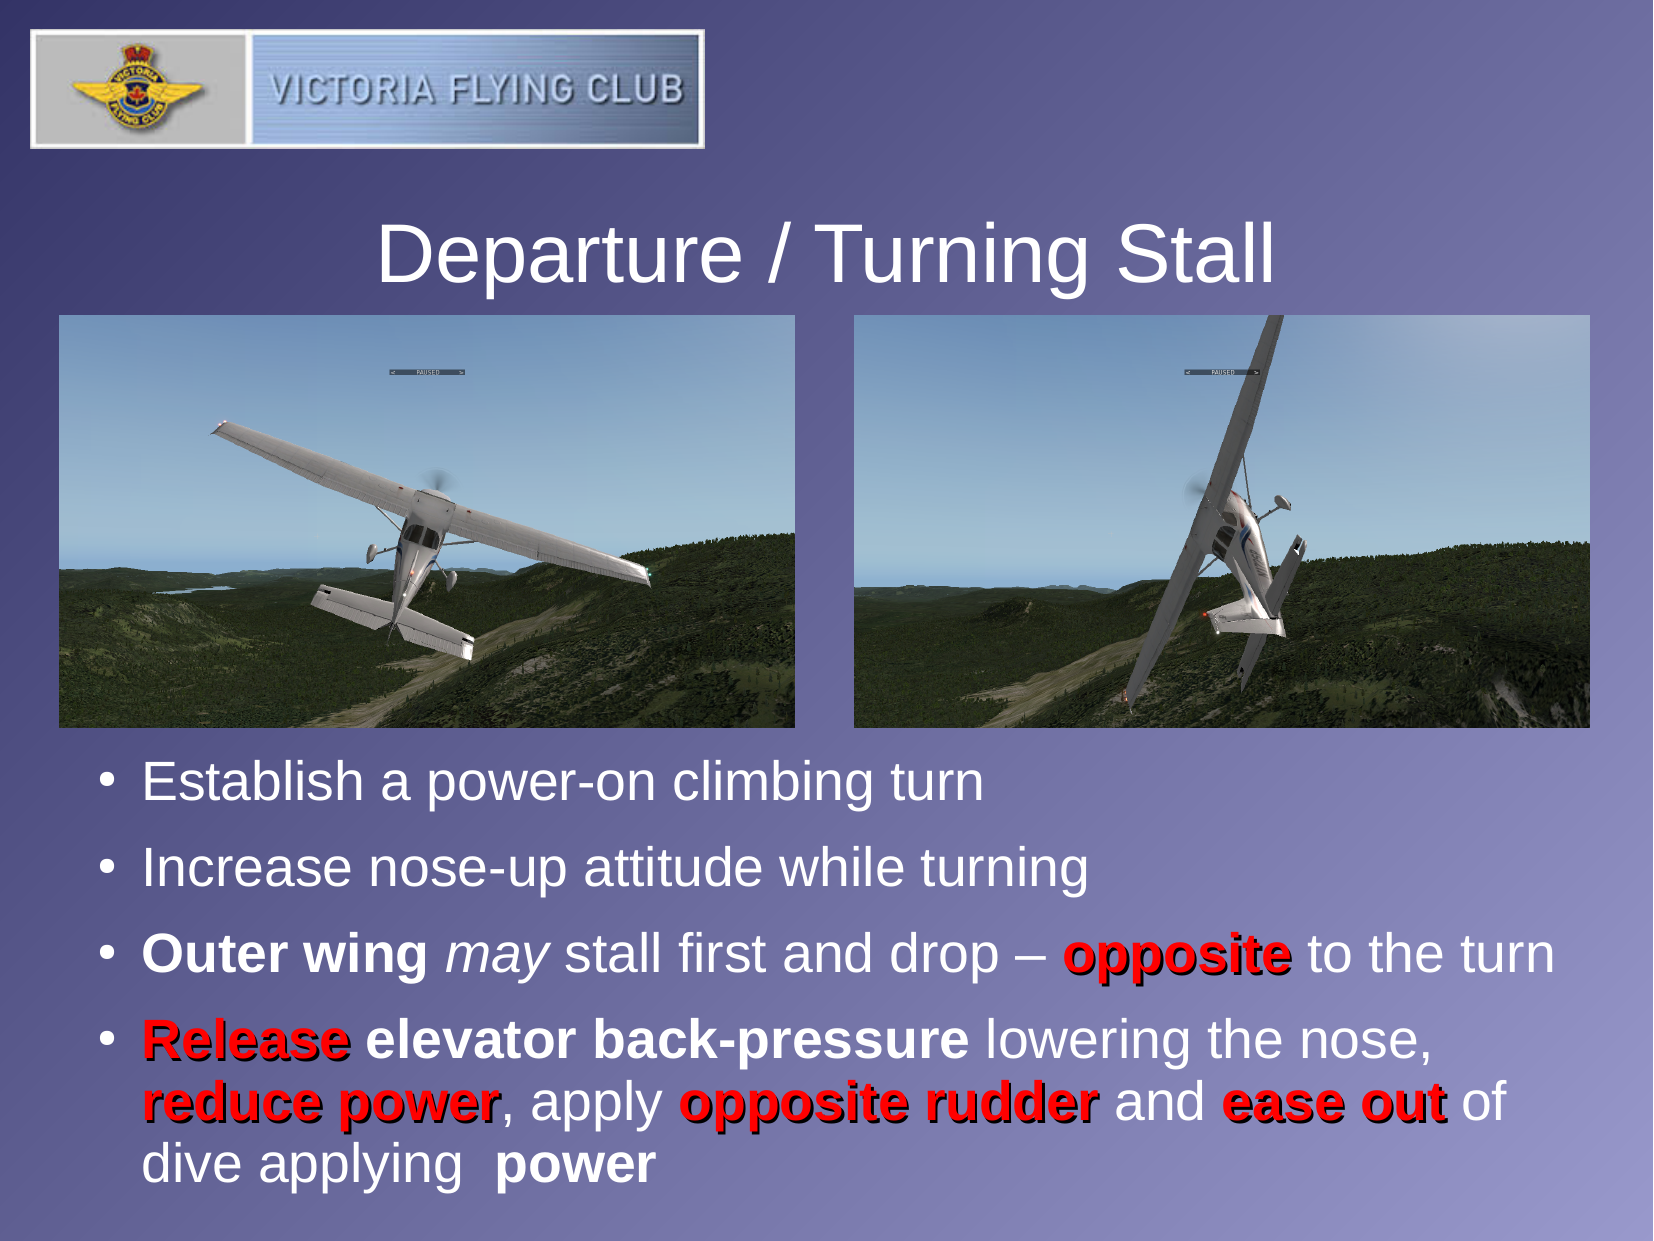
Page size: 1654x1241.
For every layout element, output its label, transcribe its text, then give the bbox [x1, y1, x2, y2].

picture [854, 315, 1590, 728]
title Departure / Turning Stall [82, 150, 1571, 358]
picture [30, 29, 705, 149]
list Establish a power-on climbing turn Increase nose-up attitude while turning Outer wing may stall first and drop – opposite to the turn Release elevator back-pressure lowering the nose, reduce power, apply opposite rudder and ease out of dive applying power [82, 750, 1571, 1201]
picture [59, 315, 795, 728]
